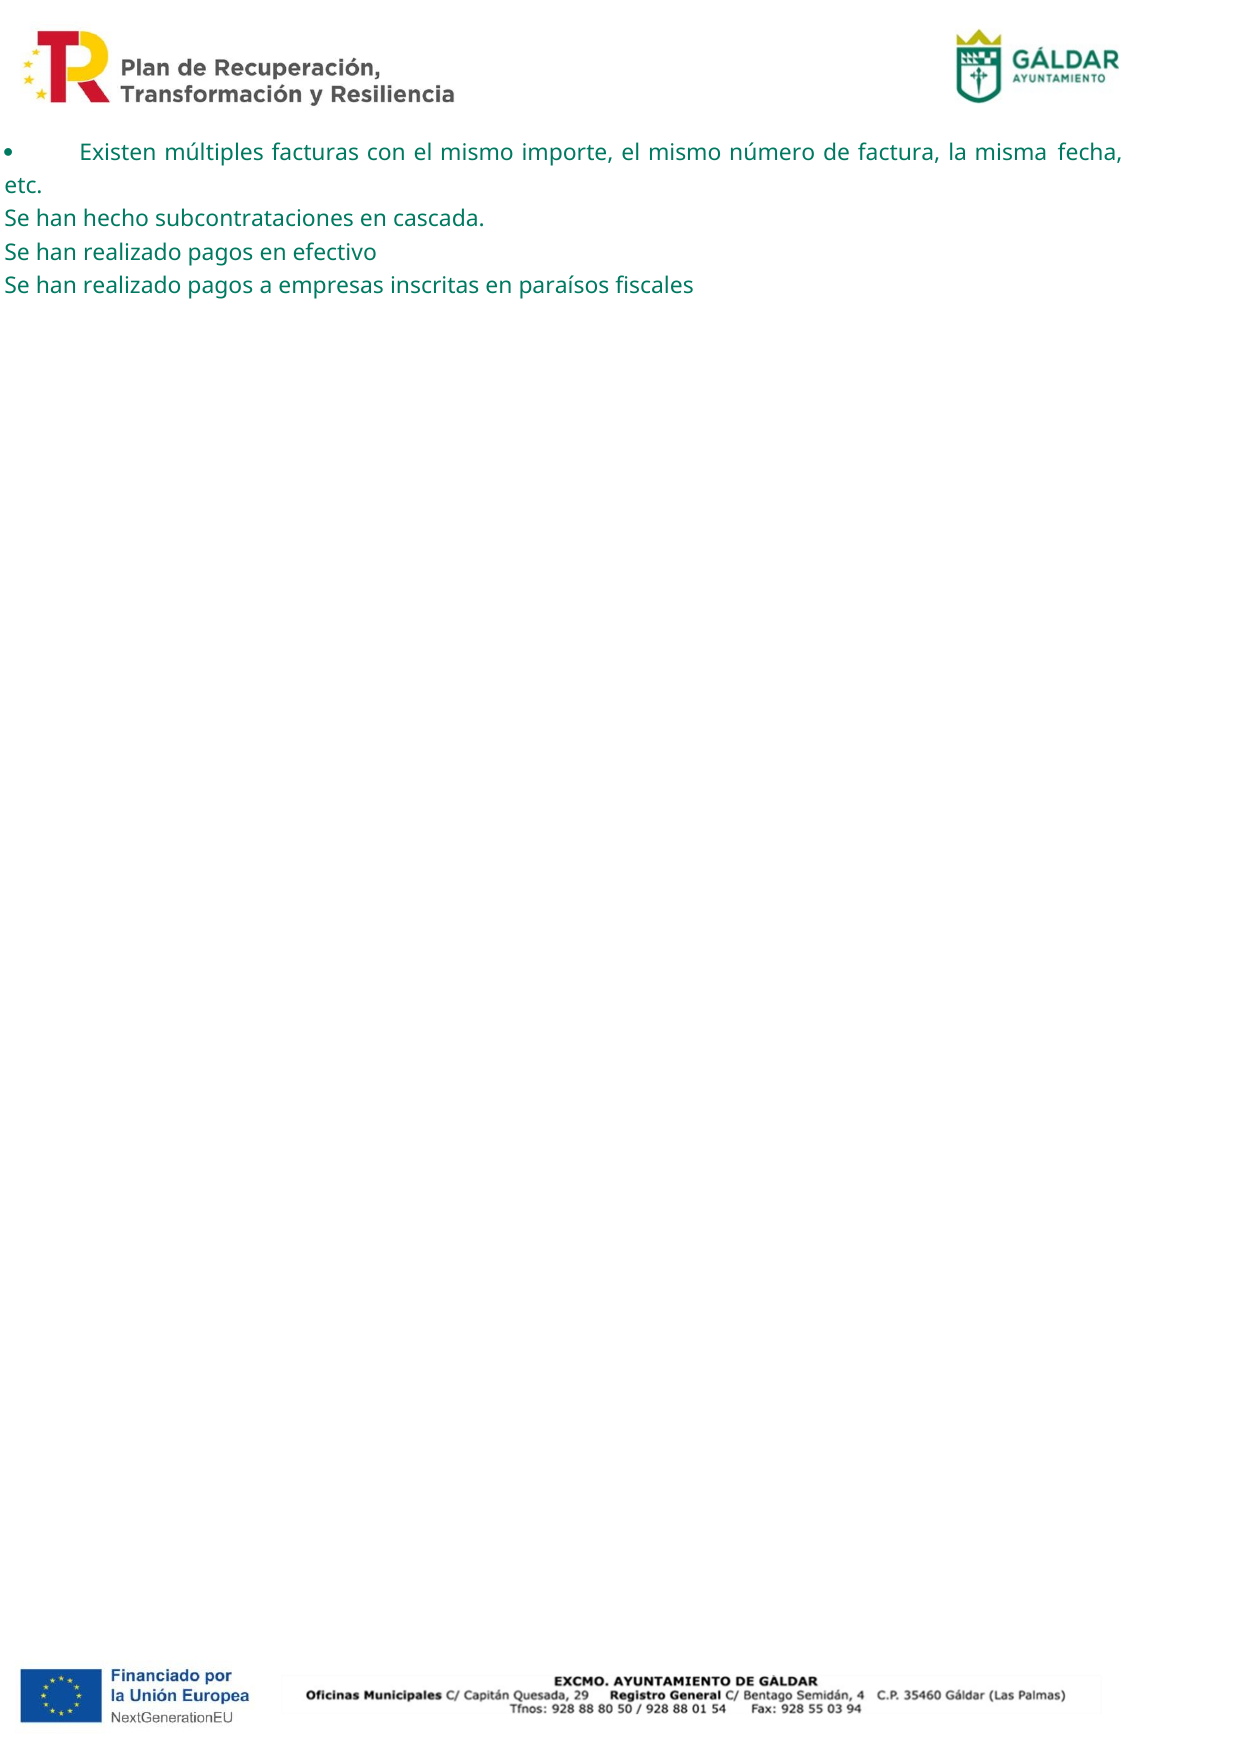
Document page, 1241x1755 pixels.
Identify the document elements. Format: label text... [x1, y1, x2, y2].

list Se han realizado pagos a empresas inscritas en paraísos fiscales [0, 269, 1153, 300]
list Existen múltiples facturas con el mismo importe, el mismo número de factura, la misma fecha, etc. [4, 136, 1122, 200]
list Se han realizado pagos en efectivo [0, 235, 1153, 267]
list Se han hecho subcontrataciones en cascada. [0, 202, 1153, 233]
